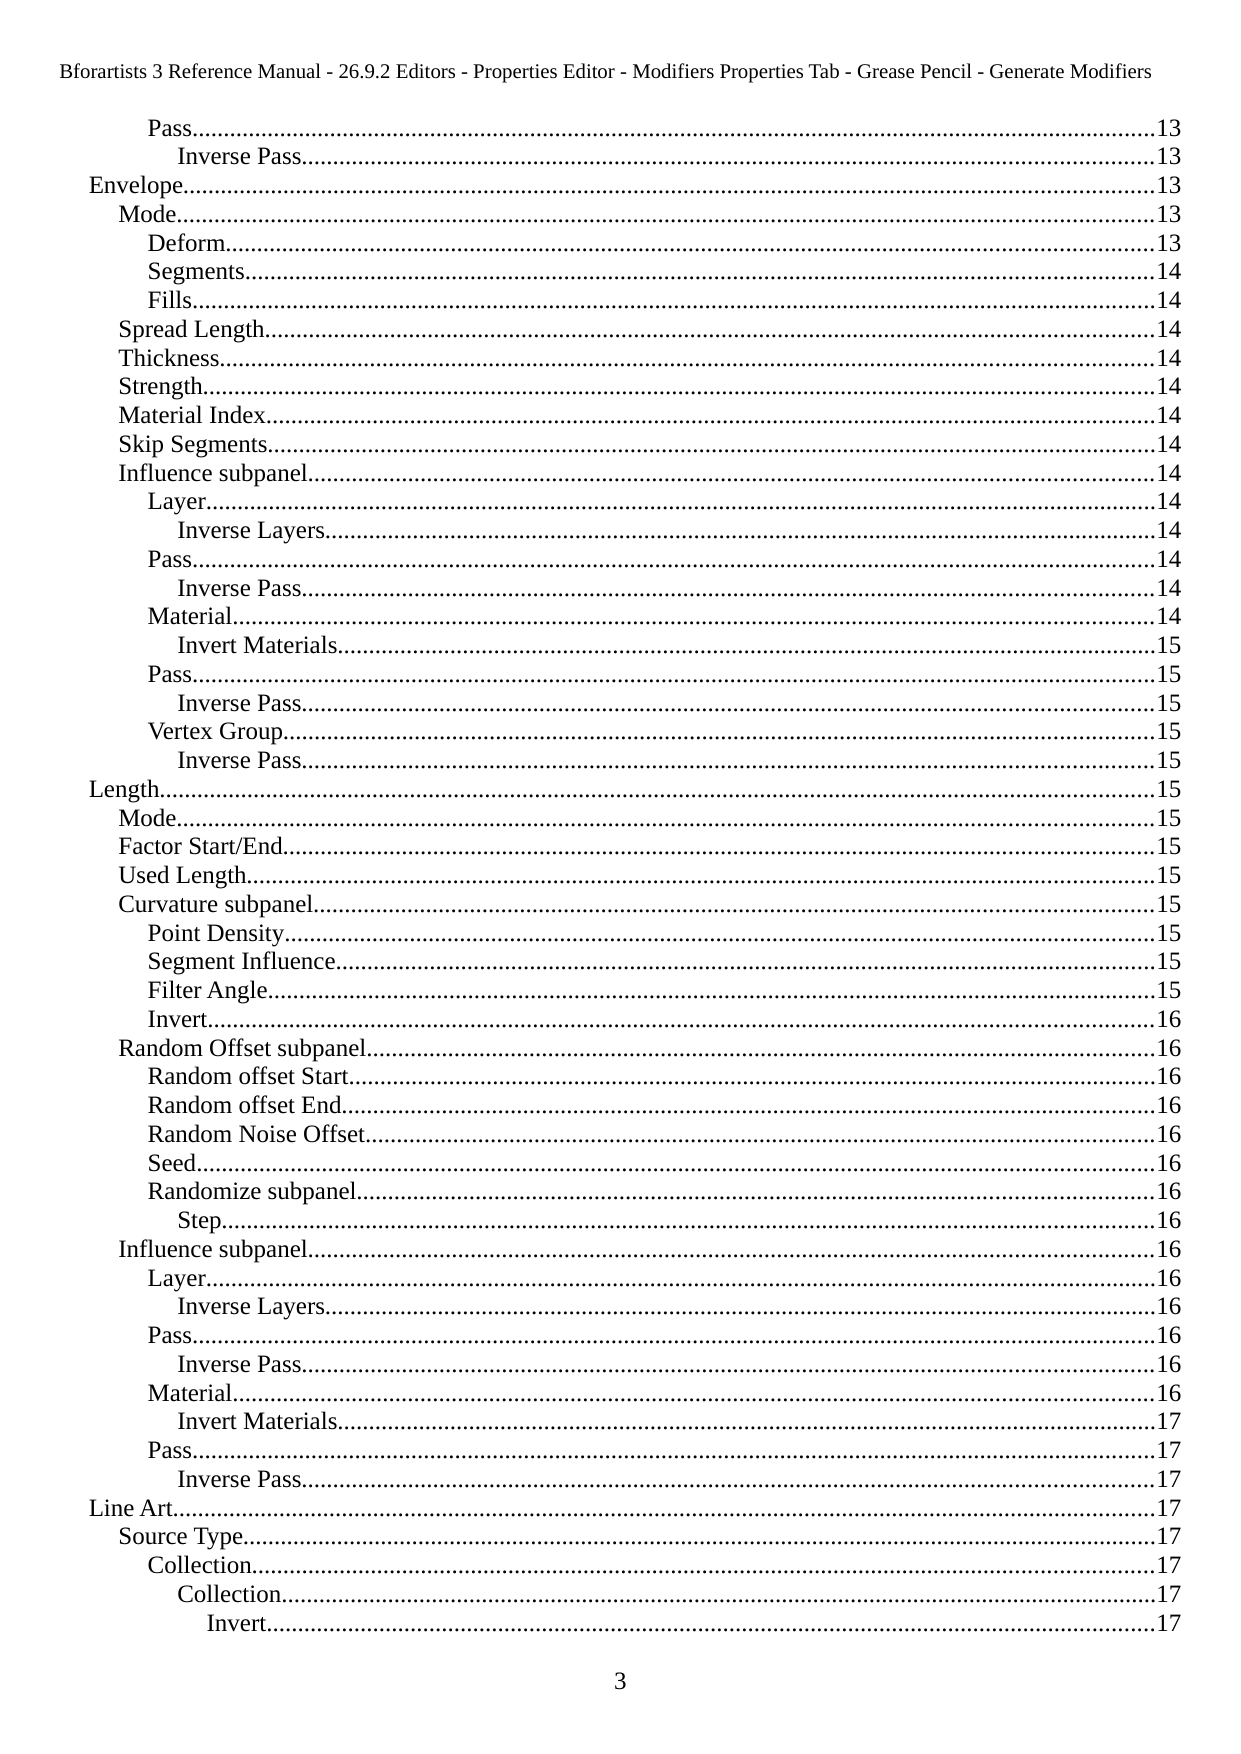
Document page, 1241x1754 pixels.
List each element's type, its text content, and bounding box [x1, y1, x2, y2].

text Inverse Pass 14 [177, 573, 1181, 601]
text Influence subpanel 14 [118, 458, 1181, 486]
text Pass 13 [147, 113, 1181, 141]
text Inverse Pass 16 [177, 1349, 1181, 1378]
text Seed 16 [147, 1148, 1181, 1176]
text Segments 14 [147, 256, 1181, 285]
text Source Type 17 [118, 1521, 1181, 1550]
text Random offset Start 16 [147, 1061, 1181, 1090]
text Material Index 14 [118, 400, 1181, 429]
text Layer 16 [147, 1263, 1181, 1291]
text Invert Materials 15 [177, 630, 1181, 659]
text Factor Start/End 15 [118, 831, 1181, 860]
text Random Offset subpanel 16 [118, 1033, 1181, 1061]
text Pass 14 [147, 544, 1181, 573]
text Material 16 [147, 1378, 1181, 1406]
text Skip Segments 14 [118, 429, 1181, 458]
text Inverse Pass 15 [177, 745, 1181, 774]
text Random offset End 16 [147, 1090, 1181, 1119]
text Inverse Pass 13 [177, 141, 1181, 170]
text Length 15 [88, 774, 1181, 803]
text Collection 17 [147, 1550, 1181, 1579]
text Spread Length 14 [118, 314, 1181, 343]
text Vertex Group 15 [147, 716, 1181, 745]
text Mode 15 [118, 803, 1181, 831]
text Inverse Layers 16 [177, 1291, 1181, 1320]
text Randomize subpanel 16 [147, 1176, 1181, 1205]
text Material 14 [147, 601, 1181, 630]
text Invert Materials 17 [177, 1406, 1181, 1435]
text Layer 14 [147, 486, 1181, 515]
text Strength 14 [118, 371, 1181, 400]
text Influence subpanel 16 [118, 1234, 1181, 1263]
text Filter Angle 15 [147, 975, 1181, 1004]
text Segment Influence 15 [147, 946, 1181, 975]
text Envelope 13 [88, 170, 1181, 199]
text Curvature subpanel 15 [118, 889, 1181, 918]
text Inverse Layers 14 [177, 515, 1181, 544]
text Thickness 14 [118, 343, 1181, 371]
text Inverse Pass 17 [177, 1464, 1181, 1493]
text Point Density 15 [147, 918, 1181, 946]
text Pass 15 [147, 659, 1181, 688]
text Invert 16 [147, 1004, 1181, 1033]
text Used Length 15 [118, 860, 1181, 889]
text Deform 13 [147, 228, 1181, 256]
text Invert 17 [206, 1608, 1181, 1636]
text Mode 13 [118, 199, 1181, 228]
text Pass 16 [147, 1320, 1181, 1349]
text Fills 14 [147, 285, 1181, 314]
text Pass 17 [147, 1435, 1181, 1464]
text Inverse Pass 15 [177, 688, 1181, 716]
text Random Noise Offset 16 [147, 1119, 1181, 1148]
text Line Art 17 [88, 1493, 1181, 1521]
text Step 16 [177, 1205, 1181, 1234]
text Collection 17 [177, 1579, 1181, 1608]
